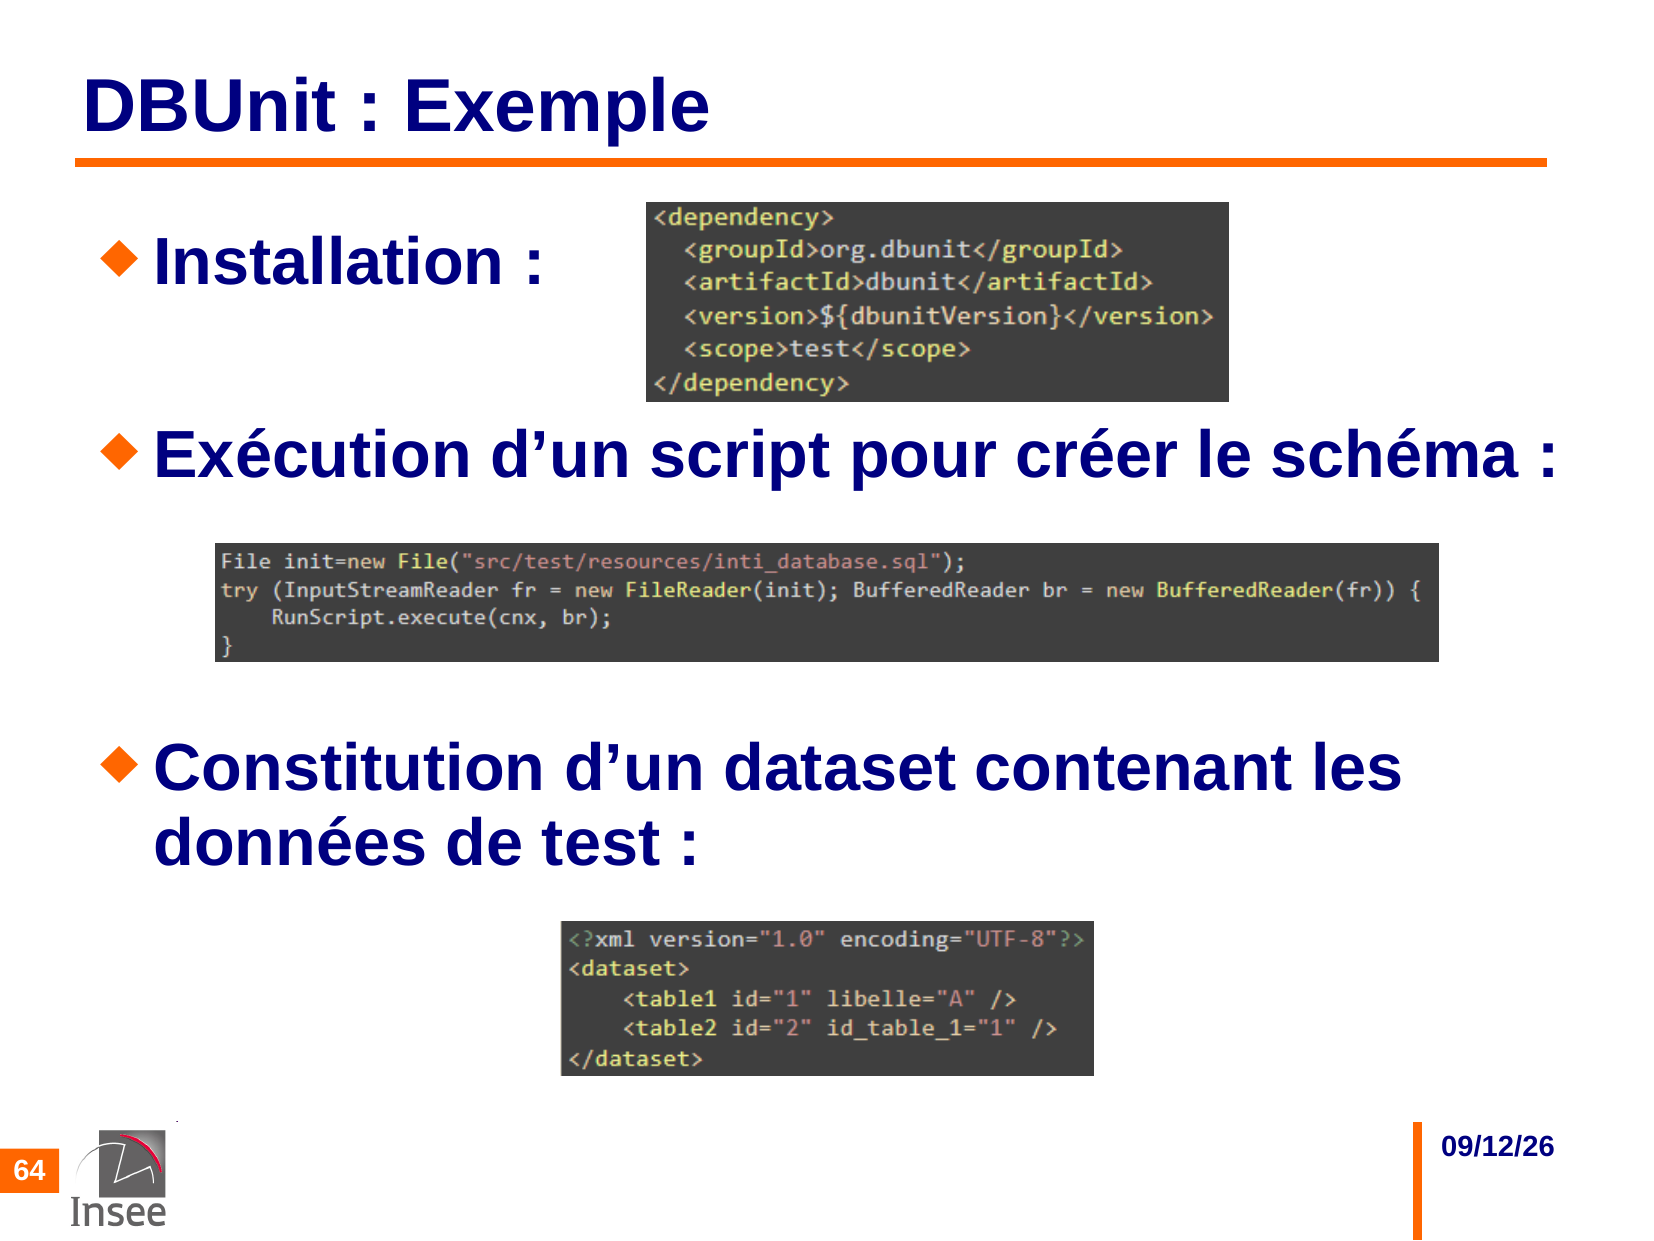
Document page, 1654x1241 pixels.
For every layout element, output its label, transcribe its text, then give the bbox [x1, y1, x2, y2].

picture [646, 202, 1229, 402]
title DBUnit : Exemple [82, 49, 1619, 163]
list Installation : Exécution d’un script pour créer le schéma : Constitution d’un dataset contenant les données de test : [82, 224, 1571, 1051]
picture [560, 921, 1094, 1076]
picture [62, 1121, 178, 1241]
picture [215, 543, 1439, 662]
